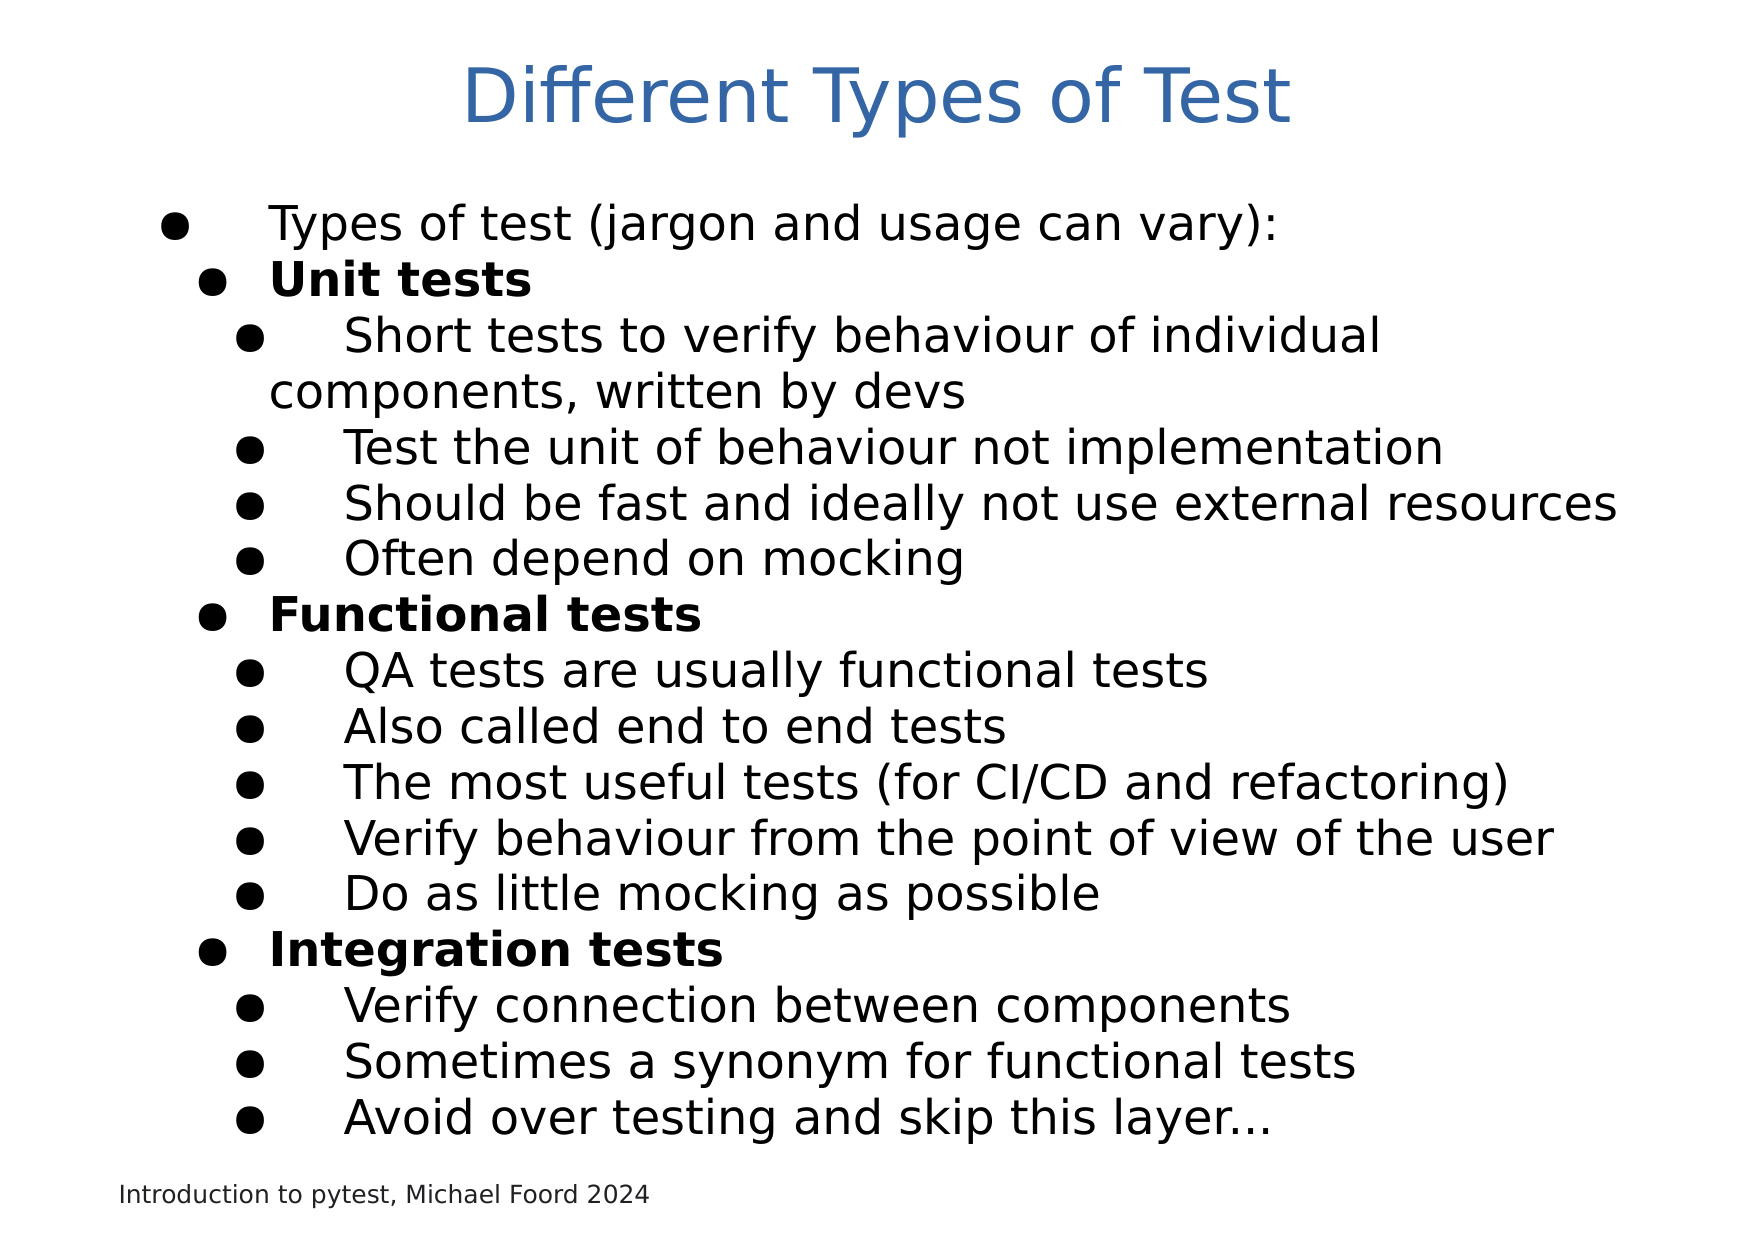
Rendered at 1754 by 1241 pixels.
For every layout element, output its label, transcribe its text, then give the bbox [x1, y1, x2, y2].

list Short tests to verify behaviour of individual components, written by devs [231, 308, 1636, 419]
list Often depend on mocking [231, 531, 1636, 587]
list QA tests are usually functional tests [231, 643, 1636, 699]
list Sometimes a synonym for functional tests [231, 1034, 1636, 1089]
list Verify behaviour from the point of view of the user [231, 810, 1636, 866]
list Test the unit of behaviour not implementation [231, 419, 1636, 475]
list Avoid over testing and skip this layer... [231, 1089, 1636, 1145]
list Functional tests [193, 587, 1636, 643]
list Verify connection between components [231, 978, 1636, 1034]
subtitle Different Types of Test [118, 53, 1636, 140]
list The most useful tests (for CI/CD and refactoring) [231, 754, 1636, 810]
list Do as little mocking as possible [231, 866, 1636, 922]
list Types of test (jargon and usage can vary): [156, 196, 1636, 252]
list Integration tests [193, 922, 1636, 978]
list Also called end to end tests [231, 699, 1636, 754]
list Unit tests [193, 252, 1636, 308]
list Should be fast and ideally not use external resources [231, 475, 1636, 531]
